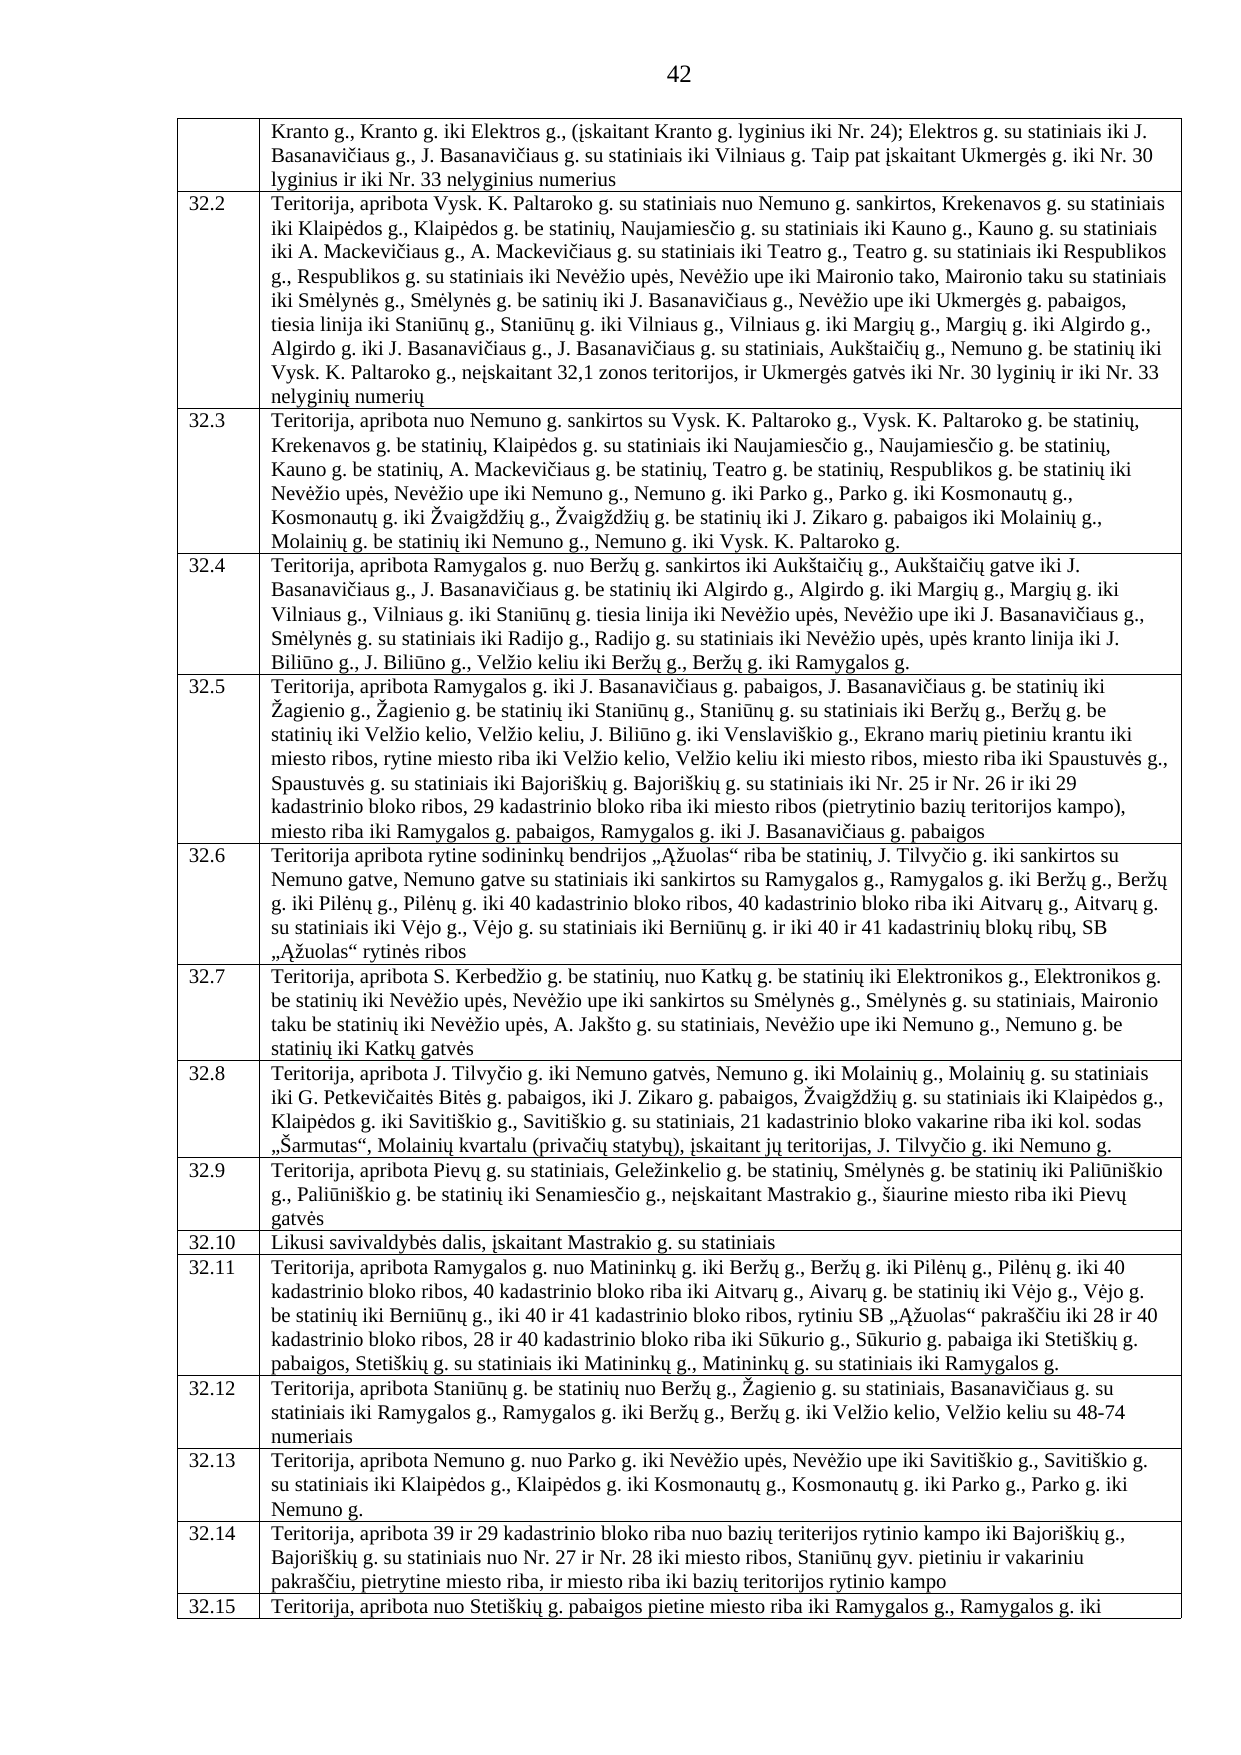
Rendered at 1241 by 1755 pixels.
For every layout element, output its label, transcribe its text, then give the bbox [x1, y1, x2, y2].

table_cell Teritorija, apribota Staniūnų g. be statinių nuo Beržų g., Žagienio g. su statiniais, Basanavičiaus g. su statiniais iki Ramygalos g., Ramygalos g. iki Beržų g., Beržų g. iki Velžio kelio, Velžio keliu su 48-74 numeriais [260, 1376, 1181, 1448]
table_cell Teritorija, apribota nuo Nemuno g. sankirtos su Vysk. K. Paltaroko g., Vysk. K. Paltaroko g. be statinių, Krekenavos g. be statinių, Klaipėdos g. su statiniais iki Naujamiesčio g., Naujamiesčio g. be statinių, Kauno g. be statinių, A. Mackevičiaus g. be statinių, Teatro g. be statinių, Respublikos g. be statinių iki Nevėžio upės, Nevėžio upe iki Nemuno g., Nemuno g. iki Parko g., Parko g. iki Kosmonautų g., Kosmonautų g. iki Žvaigždžių g., Žvaigždžių g. be statinių iki J. Zikaro g. pabaigos iki Molainių g., Molainių g. be statinių iki Nemuno g., Nemuno g. iki Vysk. K. Paltaroko g. [260, 409, 1181, 553]
table_cell 32.6 [178, 844, 259, 963]
table_cell 32.10 [178, 1231, 259, 1254]
table_cell Teritorija, apribota J. Tilvyčio g. iki Nemuno gatvės, Nemuno g. iki Molainių g., Molainių g. su statiniais iki G. Petkevičaitės Bitės g. pabaigos, iki J. Zikaro g. pabaigos, Žvaigždžių g. su statiniais iki Klaipėdos g., Klaipėdos g. iki Savitiškio g., Savitiškio g. su statiniais, 21 kadastrinio bloko vakarine riba iki kol. sodas „Šarmutas“, Molainių kvartalu (privačių statybų), įskaitant jų teritorijas, J. Tilvyčio g. iki Nemuno g. [260, 1061, 1181, 1157]
table_cell Likusi savivaldybės dalis, įskaitant Mastrakio g. su statiniais [260, 1231, 1181, 1254]
table_cell 32.15 [178, 1594, 259, 1618]
table_cell 32.8 [178, 1061, 259, 1157]
table_cell Teritorija apribota rytine sodininkų bendrijos „Ąžuolas“ riba be statinių, J. Tilvyčio g. iki sankirtos su Nemuno gatve, Nemuno gatve su statiniais iki sankirtos su Ramygalos g., Ramygalos g. iki Beržų g., Beržų g. iki Pilėnų g., Pilėnų g. iki 40 kadastrinio bloko ribos, 40 kadastrinio bloko riba iki Aitvarų g., Aitvarų g. su statiniais iki Vėjo g., Vėjo g. su statiniais iki Berniūnų g. ir iki 40 ir 41 kadastrinių blokų ribų, SB „Ąžuolas“ rytinės ribos [260, 844, 1181, 963]
table_cell 32.12 [178, 1376, 259, 1448]
table_cell 32.14 [178, 1522, 259, 1593]
table_cell Teritorija, apribota Nemuno g. nuo Parko g. iki Nevėžio upės, Nevėžio upe iki Savitiškio g., Savitiškio g. su statiniais iki Klaipėdos g., Klaipėdos g. iki Kosmonautų g., Kosmonautų g. iki Parko g., Parko g. iki Nemuno g. [260, 1449, 1181, 1521]
table_cell 32.2 [178, 192, 259, 408]
table_cell [178, 119, 259, 191]
table_cell 32.4 [178, 554, 259, 674]
table_cell Teritorija, apribota Ramygalos g. iki J. Basanavičiaus g. pabaigos, J. Basanavičiaus g. be statinių iki Žagienio g., Žagienio g. be statinių iki Staniūnų g., Staniūnų g. su statiniais iki Beržų g., Beržų g. be statinių iki Velžio kelio, Velžio keliu, J. Biliūno g. iki Venslaviškio g., Ekrano marių pietiniu krantu iki miesto ribos, rytine miesto riba iki Velžio kelio, Velžio keliu iki miesto ribos, miesto riba iki Spaustuvės g., Spaustuvės g. su statiniais iki Bajoriškių g. Bajoriškių g. su statiniais iki Nr. 25 ir Nr. 26 ir iki 29 kadastrinio bloko ribos, 29 kadastrinio bloko riba iki miesto ribos (pietrytinio bazių teritorijos kampo), miesto riba iki Ramygalos g. pabaigos, Ramygalos g. iki J. Basanavičiaus g. pabaigos [260, 675, 1181, 843]
table_cell Teritorija, apribota 39 ir 29 kadastrinio bloko riba nuo bazių teriterijos rytinio kampo iki Bajoriškių g., Bajoriškių g. su statiniais nuo Nr. 27 ir Nr. 28 iki miesto ribos, Staniūnų gyv. pietiniu ir vakariniu pakraščiu, pietrytine miesto riba, ir miesto riba iki bazių teritorijos rytinio kampo [260, 1522, 1181, 1593]
table_cell 32.11 [178, 1255, 259, 1375]
table_cell 32.3 [178, 409, 259, 553]
table_cell Teritorija, apribota nuo Stetiškių g. pabaigos pietine miesto riba iki Ramygalos g., Ramygalos g. iki [260, 1594, 1181, 1618]
table_cell 32.13 [178, 1449, 259, 1521]
table_cell Teritorija, apribota Ramygalos g. nuo Matininkų g. iki Beržų g., Beržų g. iki Pilėnų g., Pilėnų g. iki 40 kadastrinio bloko ribos, 40 kadastrinio bloko riba iki Aitvarų g., Aivarų g. be statinių iki Vėjo g., Vėjo g. be statinių iki Berniūnų g., iki 40 ir 41 kadastrinio bloko ribos, rytiniu SB „Ąžuolas“ pakraščiu iki 28 ir 40 kadastrinio bloko ribos, 28 ir 40 kadastrinio bloko riba iki Sūkurio g., Sūkurio g. pabaiga iki Stetiškių g. pabaigos, Stetiškių g. su statiniais iki Matininkų g., Matininkų g. su statiniais iki Ramygalos g. [260, 1255, 1181, 1375]
table_cell 32.5 [178, 675, 259, 843]
table_cell Teritorija, apribota Vysk. K. Paltaroko g. su statiniais nuo Nemuno g. sankirtos, Krekenavos g. su statiniais iki Klaipėdos g., Klaipėdos g. be statinių, Naujamiesčio g. su statiniais iki Kauno g., Kauno g. su statiniais iki A. Mackevičiaus g., A. Mackevičiaus g. su statiniais iki Teatro g., Teatro g. su statiniais iki Respublikos g., Respublikos g. su statiniais iki Nevėžio upės, Nevėžio upe iki Maironio tako, Maironio taku su statiniais iki Smėlynės g., Smėlynės g. be satinių iki J. Basanavičiaus g., Nevėžio upe iki Ukmergės g. pabaigos, tiesia linija iki Staniūnų g., Staniūnų g. iki Vilniaus g., Vilniaus g. iki Margių g., Margių g. iki Algirdo g., Algirdo g. iki J. Basanavičiaus g., J. Basanavičiaus g. su statiniais, Aukštaičių g., Nemuno g. be statinių iki Vysk. K. Paltaroko g., neįskaitant 32,1 zonos teritorijos, ir Ukmergės gatvės iki Nr. 30 lyginių ir iki Nr. 33 nelyginių numerių [260, 192, 1181, 408]
table_cell Teritorija, apribota Ramygalos g. nuo Beržų g. sankirtos iki Aukštaičių g., Aukštaičių gatve iki J. Basanavičiaus g., J. Basanavičiaus g. be statinių iki Algirdo g., Algirdo g. iki Margių g., Margių g. iki Vilniaus g., Vilniaus g. iki Staniūnų g. tiesia linija iki Nevėžio upės, Nevėžio upe iki J. Basanavičiaus g., Smėlynės g. su statiniais iki Radijo g., Radijo g. su statiniais iki Nevėžio upės, upės kranto linija iki J. Biliūno g., J. Biliūno g., Velžio keliu iki Beržų g., Beržų g. iki Ramygalos g. [260, 554, 1181, 674]
table_cell Teritorija, apribota S. Kerbedžio g. be statinių, nuo Katkų g. be statinių iki Elektronikos g., Elektronikos g. be statinių iki Nevėžio upės, Nevėžio upe iki sankirtos su Smėlynės g., Smėlynės g. su statiniais, Maironio taku be statinių iki Nevėžio upės, A. Jakšto g. su statiniais, Nevėžio upe iki Nemuno g., Nemuno g. be statinių iki Katkų gatvės [260, 965, 1181, 1060]
table_cell 32.9 [178, 1158, 259, 1230]
table_cell 32.7 [178, 965, 259, 1060]
table_cell Teritorija, apribota Pievų g. su statiniais, Geležinkelio g. be statinių, Smėlynės g. be statinių iki Paliūniškio g., Paliūniškio g. be statinių iki Senamiesčio g., neįskaitant Mastrakio g., šiaurine miesto riba iki Pievų gatvės [260, 1158, 1181, 1230]
table_cell Kranto g., Kranto g. iki Elektros g., (įskaitant Kranto g. lyginius iki Nr. 24); Elektros g. su statiniais iki J. Basanavičiaus g., J. Basanavičiaus g. su statiniais iki Vilniaus g. Taip pat įskaitant Ukmergės g. iki Nr. 30 lyginius ir iki Nr. 33 nelyginius numerius [260, 119, 1181, 191]
